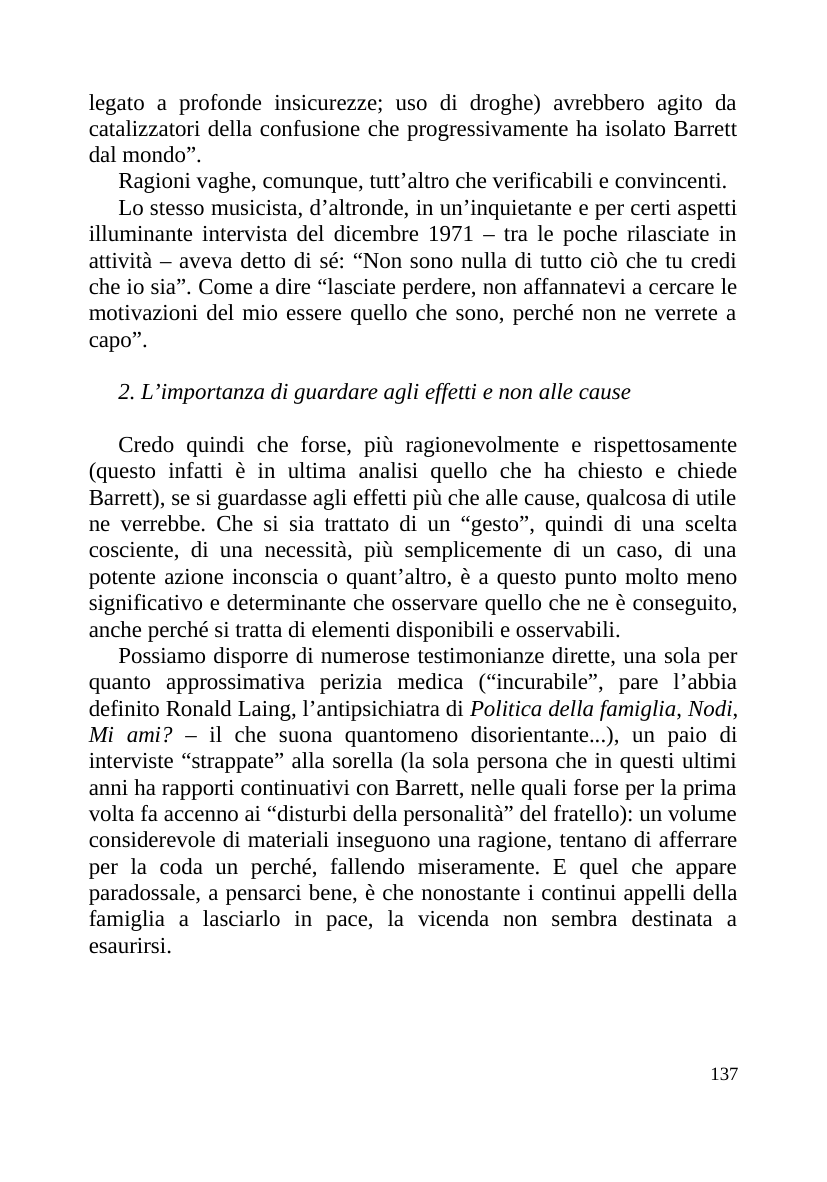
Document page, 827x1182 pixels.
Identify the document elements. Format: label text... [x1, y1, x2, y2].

text Possiamo disporre di numerose testimonianze dirette, una sola per quanto approssimativa perizia medica (“incurabile”, pare l’abbia definito Ronald Laing, l’antipsichiatra di Politica della famiglia, Nodi, Mi ami? ‒ il che suona quantomeno disorientante...), un paio di interviste “strappate” alla sorella (la sola persona che in questi ultimi anni ha rapporti continuativi con Barrett, nelle quali forse per la prima volta fa accenno ai “disturbi della personalità” del fratello): un volume considerevole di materiali inseguono una ragione, tentano di afferrare per la coda un perché, fallendo miseramente. E quel che appare paradossale, a pensarci bene, è che nonostante i continui appelli della famiglia a lasciarlo in pace, la vicenda non sembra destinata a esaurirsi. [88, 642, 738, 958]
text Lo stesso musicista, d’altronde, in un’inquietante e per certi aspetti illuminante intervista del dicembre 1971 – tra le poche rilasciate in attività – aveva detto di sé: “Non sono nulla di tutto ciò che tu credi che io sia”. Come a dire “lasciate perdere, non affannatevi a cercare le motivazioni del mio essere quello che sono, perché non ne verrete a capo”. [88, 194, 738, 352]
text legato a profonde insicurezze; uso di droghe) avrebbero agito da catalizzatori della confusione che progressivamente ha isolato Barrett dal mondo”. [88, 88, 738, 168]
text Ragioni vaghe, comunque, tutt’altro che verificabili e convincenti. [88, 168, 738, 194]
text Credo quindi che forse, più ragionevolmente e rispettosamente (questo infatti è in ultima analisi quello che ha chiesto e chiede Barrett), se si guardasse agli effetti più che alle cause, qualcosa di utile ne verrebbe. Che si sia trattato di un “gesto”, quindi di una scelta cosciente, di una necessità, più semplicemente di un caso, di una potente azione inconscia o quant’altro, è a questo punto molto meno significativo e determinante che osservare quello che ne è conseguito, anche perché si tratta di elementi disponibili e osservabili. [88, 431, 738, 642]
text 2. L’importanza di guardare agli effetti e non alle cause [88, 378, 738, 405]
